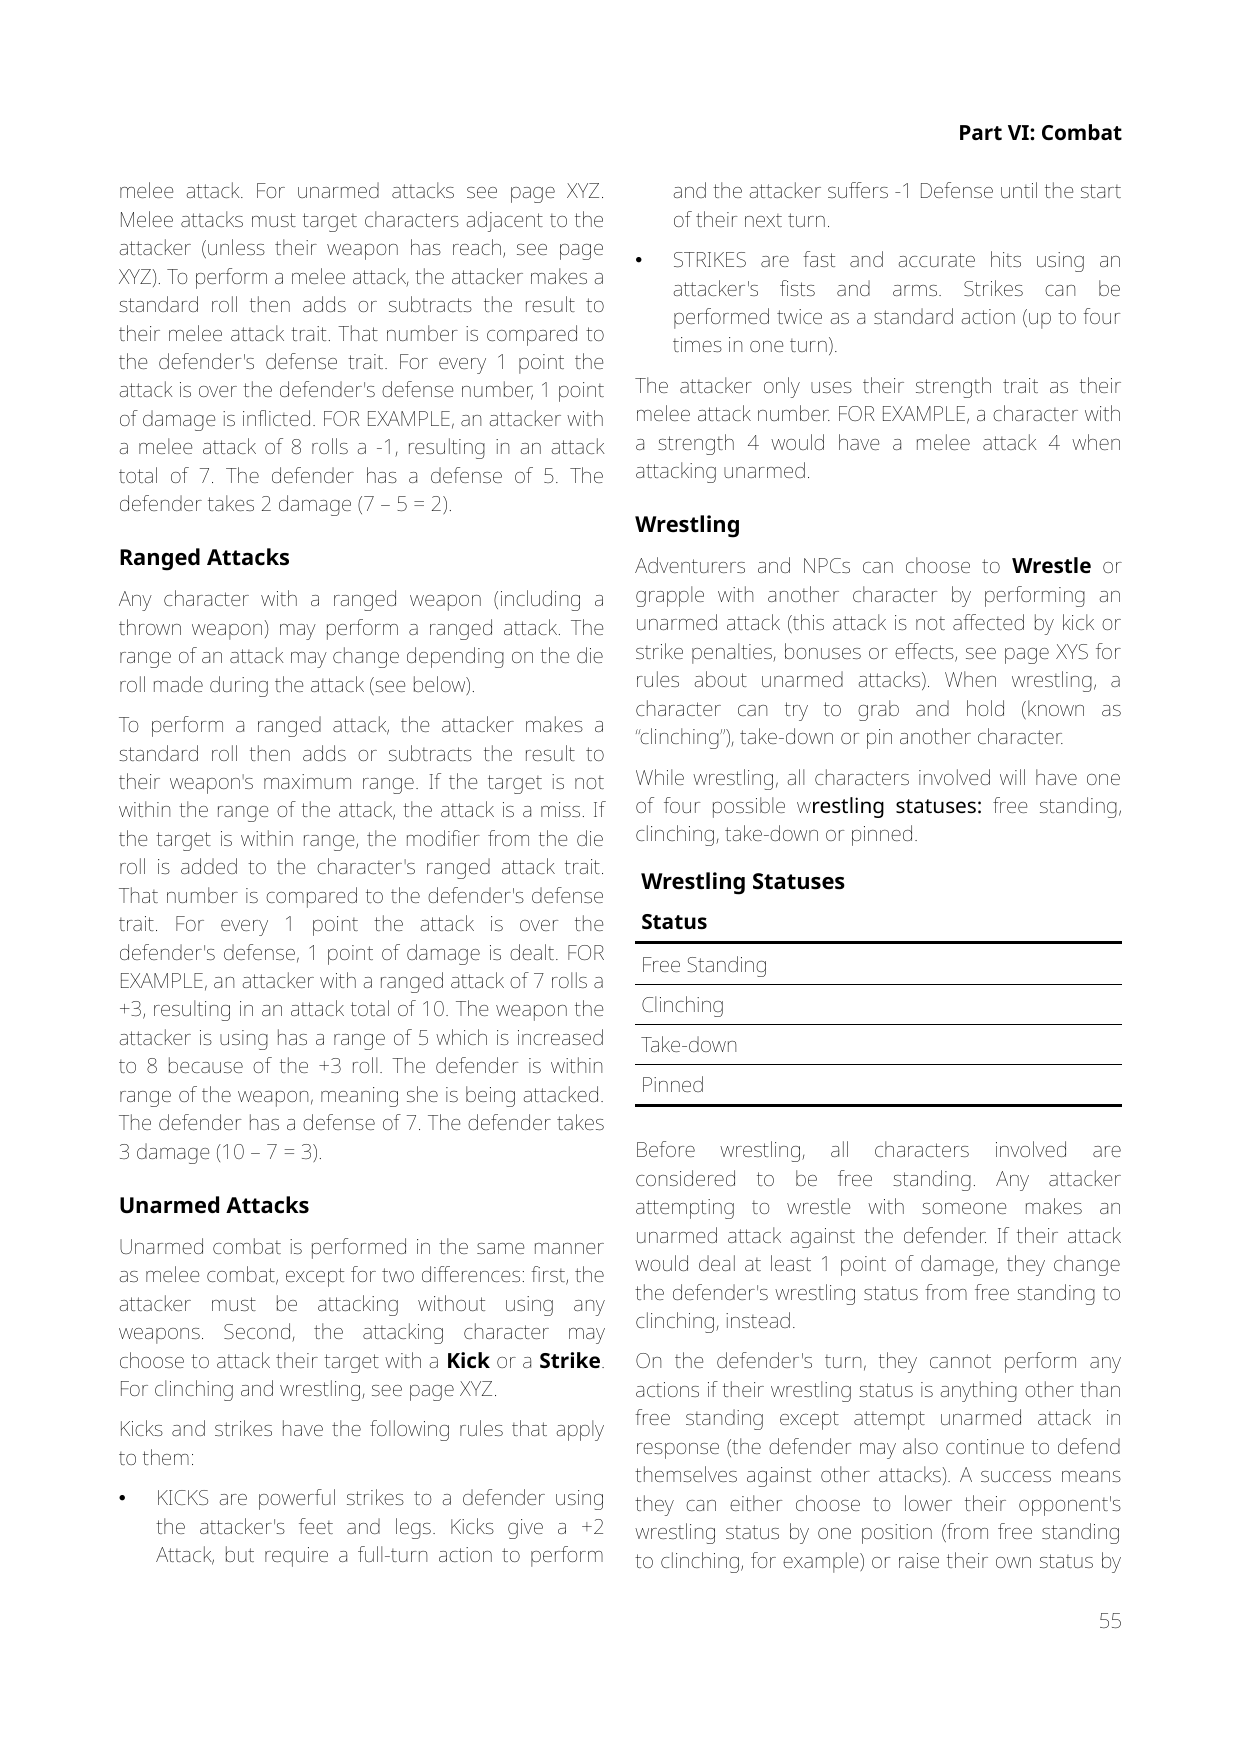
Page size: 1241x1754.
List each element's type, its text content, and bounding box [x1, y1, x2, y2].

text To perform a ranged attack, the attacker makes a standard roll then adds or subtracts the result to their weapon's maximum range. If the target is not within the range of the attack, the attack is a miss. If the target is within range, the modifier from the die roll is added to the character's ranged attack trait. That number is compared to the defender's defense trait. For every 1 point the attack is over the defender's defense, 1 point of damage is dealt. FOR EXAMPLE, an attacker with a ranged attack of 7 rolls a +3, resulting in an attack total of 10. The weapon the attacker is using has a range of 5 which is increased to 8 because of the +3 roll. The defender is within range of the weapon, meaning she is being attacked. The defender has a defense of 7. The defender takes 3 damage (10 – 7 = 3). [118, 710, 605, 1165]
subtitle Unarmed Attacks [118, 1190, 605, 1219]
table_cell Take-down [635, 1025, 1122, 1064]
table_cell Status [635, 901, 1122, 941]
list and the attacker suffers -1 Defense until the start of their next turn. [635, 176, 1122, 233]
table_cell Pinned [635, 1065, 1122, 1104]
list KICKS are powerful strikes to a defender using the attacker's feet and legs. Kicks give a +2 Attack, but require a full-turn action to perform [118, 1483, 605, 1569]
text On the defender's turn, they cannot perform any actions if their wrestling status is anything other than free standing except attempt unarmed attack in response (the defender may also continue to defend themselves against other attacks). A success means they can either choose to lower their opponent's wrestling status by one position (from free standing to clinching, for example) or raise their own status by [635, 1347, 1122, 1574]
subtitle Ranged Attacks [118, 542, 605, 572]
text Unarmed combat is performed in the same manner as melee combat, except for two differences: first, the attacker must be attacking without using any weapons. Second, the attacking character may choose to attack their target with a Kick or a Strike. For clinching and wrestling, see page XYZ. [118, 1232, 605, 1403]
text While wrestling, all characters involved will have one of four possible wrestling statuses: free standing, clinching, take-down or pinned. [635, 763, 1122, 848]
text Kicks and strikes have the following rules that apply to them: [118, 1414, 605, 1471]
subtitle Wrestling [635, 509, 1122, 539]
text Adventurers and NPCs can choose to Wrestle or grapple with another character by performing an unarmed attack (this attack is not affected by kick or strike penalties, bonuses or effects, see page XYS for rules about unarmed attacks). When wrestling, a character can try to grab and hold (known as “clinching”), take-down or pin another character. [635, 552, 1122, 751]
list STRIKES are fast and accurate hits using an attacker's fists and arms. Strikes can be performed twice as a standard action (up to four times in one turn). [635, 245, 1122, 359]
text Any character with a ranged weapon (including a thrown weapon) may perform a ranged attack. The range of an attack may change depending on the die roll made during the attack (see below). [118, 584, 605, 698]
text Before wrestling, all characters involved are considered to be free standing. Any attacker attempting to wrestle with someone makes an unarmed attack against the defender. If their attack would deal at least 1 point of damage, they change the defender's wrestling status from free standing to clinching, instead. [635, 1107, 1122, 1335]
text melee attack. For unarmed attacks see page XYZ. Melee attacks must target characters adjacent to the attacker (unless their weapon has reach, see page XYZ). To perform a melee attack, the attacker makes a standard roll then adds or subtracts the result to their melee attack trait. That number is compared to the defender's defense trait. For every 1 point the attack is over the defender's defense number, 1 point of damage is inflicted. FOR EXAMPLE, an attacker with a melee attack of 8 rolls a -1, resulting in an attack total of 7. The defender has a defense of 5. The defender takes 2 damage (7 – 5 = 2). [118, 176, 605, 518]
table_header Wrestling Statuses [635, 860, 1122, 901]
text The attacker only uses their strength trait as their melee attack number. FOR EXAMPLE, a character with a strength 4 would have a melee attack 4 when attacking unarmed. [635, 371, 1122, 485]
table_cell Free Standing [635, 944, 1122, 984]
table_cell Clinching [635, 985, 1122, 1024]
